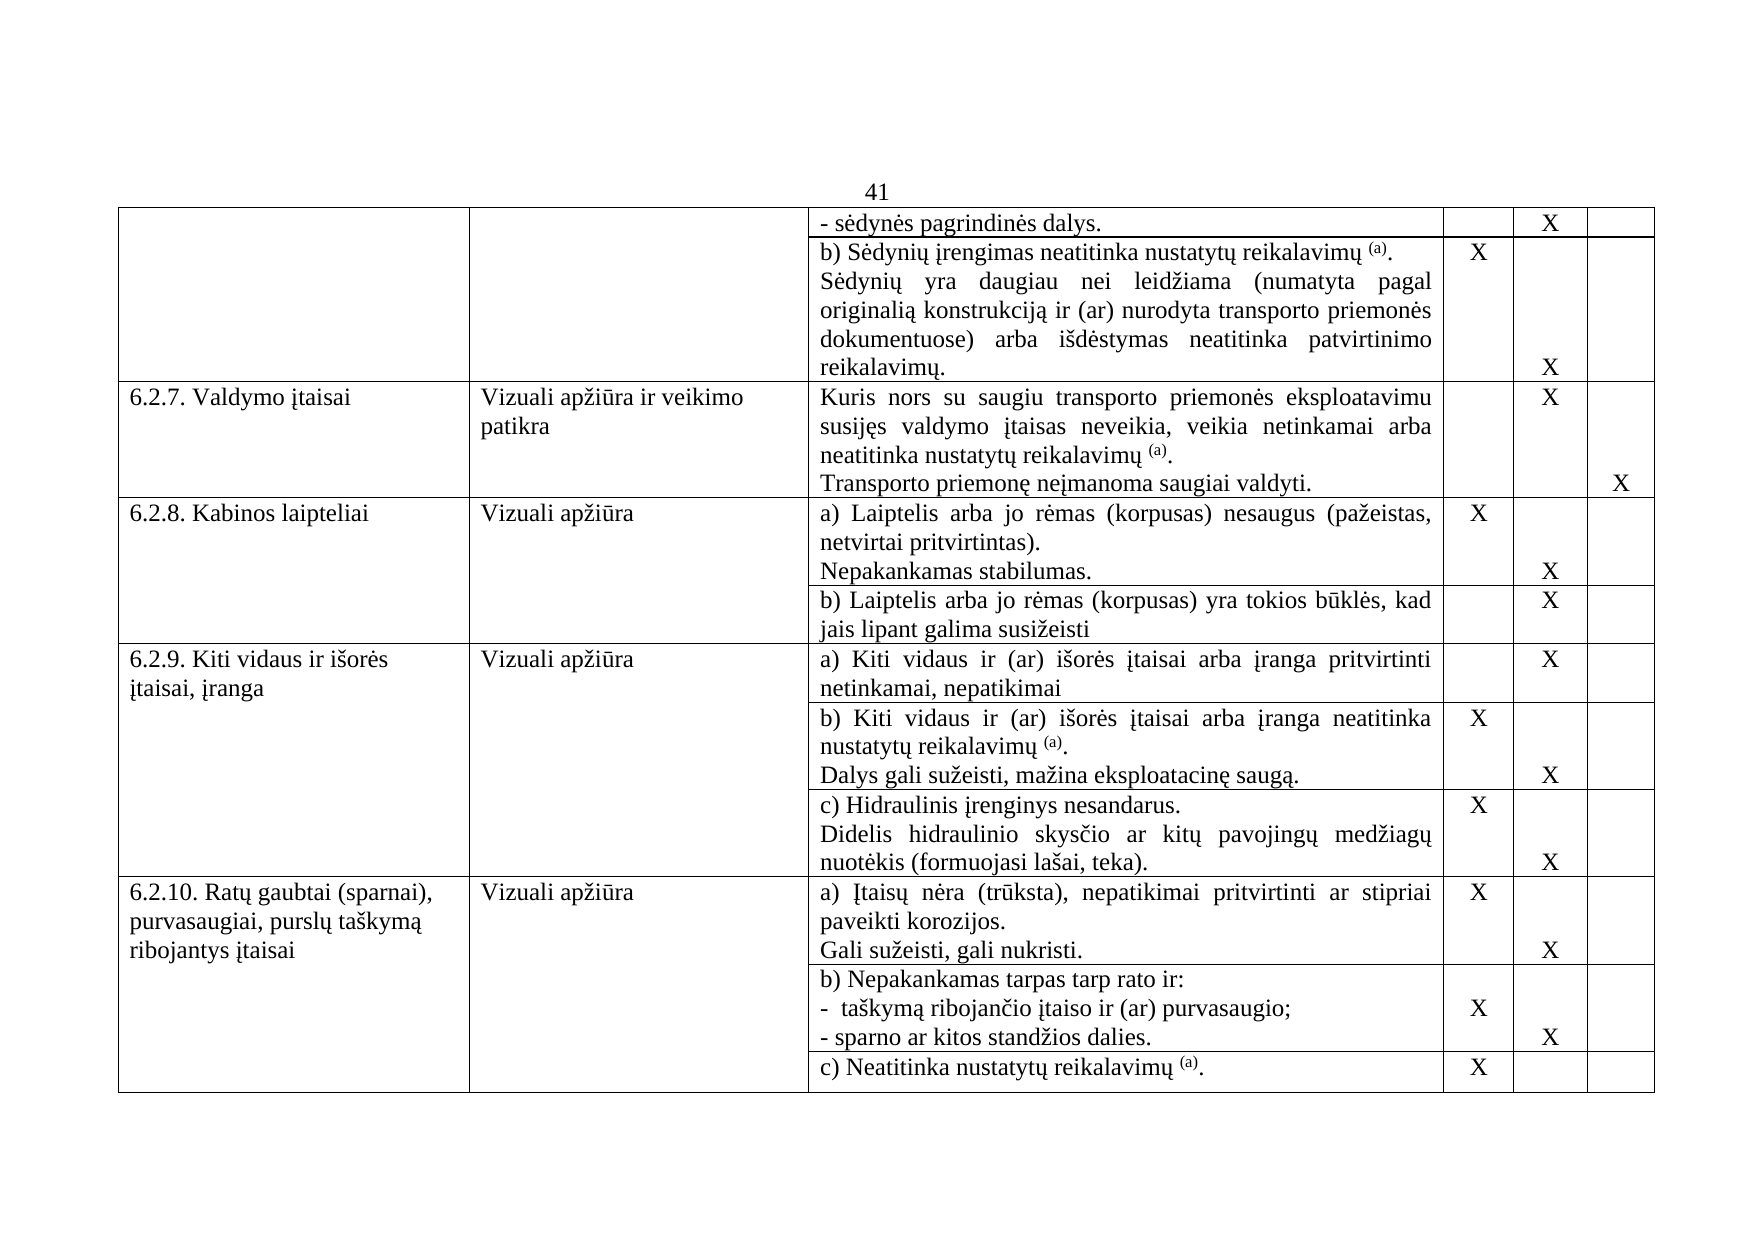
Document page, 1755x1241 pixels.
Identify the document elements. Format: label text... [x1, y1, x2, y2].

table_cell X [1514, 965, 1587, 1051]
table_cell [1588, 238, 1654, 381]
table_cell [1588, 703, 1654, 789]
table_cell X [1514, 877, 1587, 963]
table_cell - sėdynės pagrindinės dalys. [809, 208, 1443, 236]
table_cell b) Kiti vidaus ir (ar) išorės įtaisai arba įranga neatitinka nustatytų reikalavimų (a). Dalys gali sužeisti, mažina eksploatacinę saugą. [809, 703, 1443, 789]
table_cell Vizuali apžiūra [470, 644, 808, 876]
table_cell 6.2.10. Ratų gaubtai (sparnai), purvasaugiai, purslų taškymą ribojantys įtaisai [119, 877, 469, 1092]
table_cell Vizuali apžiūra [470, 498, 808, 643]
table_cell X [1514, 586, 1587, 643]
table_cell [1588, 965, 1654, 1051]
table_cell X [1514, 238, 1587, 381]
table_cell [1444, 644, 1513, 702]
table_cell X [1514, 382, 1587, 497]
table_cell X [1444, 877, 1513, 963]
table_cell [1588, 208, 1654, 236]
table_cell [1514, 1052, 1587, 1092]
table_cell X [1444, 703, 1513, 789]
table_cell [1444, 382, 1513, 497]
table_cell X [1444, 965, 1513, 1051]
table_cell c) Hidraulinis įrenginys nesandarus. Didelis hidraulinio skysčio ar kitų pavojingų medžiagų nuotėkis (formuojasi lašai, teka). [809, 790, 1443, 876]
table_cell [1588, 877, 1654, 963]
table_cell X [1444, 1052, 1513, 1092]
table_cell X [1514, 790, 1587, 876]
table_cell Vizuali apžiūra [470, 877, 808, 1092]
table_cell [1588, 790, 1654, 876]
table_cell [1588, 586, 1654, 643]
table_cell 6.2.7. Valdymo įtaisai [119, 382, 469, 497]
table_cell X [1444, 790, 1513, 876]
table_cell 6.2.8. Kabinos laipteliai [119, 498, 469, 643]
table_cell c) Neatitinka nustatytų reikalavimų (a). [809, 1052, 1443, 1092]
table_cell b) Nepakankamas tarpas tarp rato ir: - taškymą ribojančio įtaiso ir (ar) purvasaugio; - sparno ar kitos standžios dalies. [809, 965, 1443, 1051]
table_cell X [1514, 644, 1587, 702]
table_cell [1588, 644, 1654, 702]
table_cell [1444, 208, 1513, 236]
table_cell [1588, 498, 1654, 584]
table_cell [1444, 586, 1513, 643]
table_cell X [1588, 382, 1654, 497]
table_cell b) Sėdynių įrengimas neatitinka nustatytų reikalavimų (a). Sėdynių yra daugiau nei leidžiama (numatyta pagal originalią konstrukciją ir (ar) nurodyta transporto priemonės dokumentuose) arba išdėstymas neatitinka patvirtinimo reikalavimų. [809, 238, 1443, 381]
table_cell Vizuali apžiūra ir veikimo patikra [470, 382, 808, 497]
table_cell a) Įtaisų nėra (trūksta), nepatikimai pritvirtinti ar stipriai paveikti korozijos. Gali sužeisti, gali nukristi. [809, 877, 1443, 963]
table_cell b) Laiptelis arba jo rėmas (korpusas) yra tokios būklės, kad jais lipant galima susižeisti [809, 586, 1443, 643]
table_cell 6.2.9. Kiti vidaus ir išorės įtaisai, įranga [119, 644, 469, 876]
table_cell X [1444, 238, 1513, 381]
table_cell X [1514, 703, 1587, 789]
table_cell a) Kiti vidaus ir (ar) išorės įtaisai arba įranga pritvirtinti netinkamai, nepatikimai [809, 644, 1443, 702]
table_cell X [1514, 208, 1587, 236]
table_cell X [1514, 498, 1587, 584]
table_cell a) Laiptelis arba jo rėmas (korpusas) nesaugus (pažeistas, netvirtai pritvirtintas). Nepakankamas stabilumas. [809, 498, 1443, 584]
table_cell X [1444, 498, 1513, 584]
table_cell [119, 208, 469, 381]
table_cell [470, 208, 808, 381]
table_cell Kuris nors su saugiu transporto priemonės eksploatavimu susijęs valdymo įtaisas neveikia, veikia netinkamai arba neatitinka nustatytų reikalavimų (a). Transporto priemonę neįmanoma saugiai valdyti. [809, 382, 1443, 497]
table_cell [1588, 1052, 1654, 1092]
